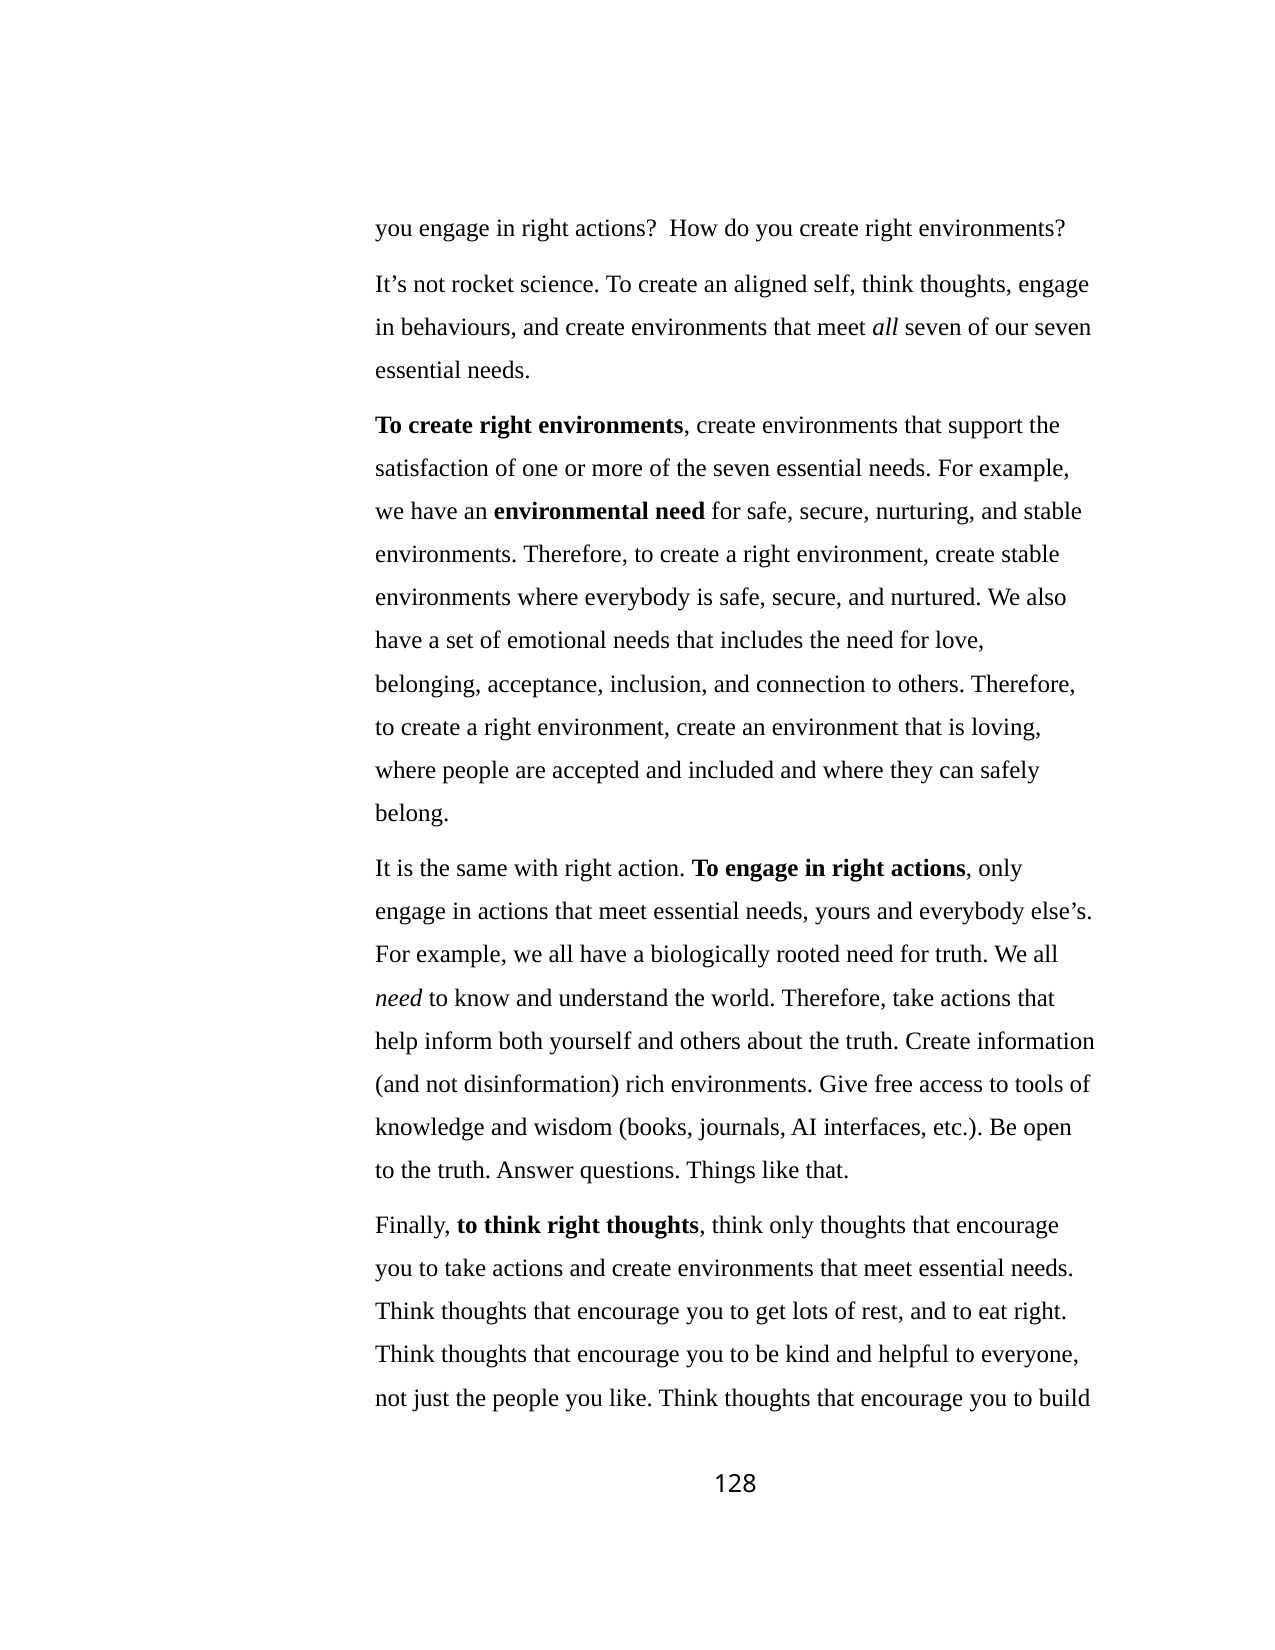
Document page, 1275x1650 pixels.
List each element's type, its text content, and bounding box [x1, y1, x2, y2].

text you engage in right actions? How do you create right environments? [375, 213, 1095, 242]
text It’s not rocket science. To create an aligned self, think thoughts, engage in behaviours, and create environments that meet all seven of our seven essential needs. [375, 269, 1095, 384]
text It is the same with right action. To engage in right actions, only engage in actions that meet essential needs, yours and everybody else’s. For example, we all have a biologically rooted need for truth. We all need to know and understand the world. Therefore, take actions that help inform both yourself and others about the truth. Create information (and not disinformation) rich environments. Give free access to tools of knowledge and wisdom (books, journals, AI interfaces, etc.). Be open to the truth. Answer questions. Things like that. [375, 853, 1095, 1184]
text Finally, to think right thoughts, think only thoughts that encourage you to take actions and create environments that meet essential needs. Think thoughts that encourage you to get lots of rest, and to eat right. Think thoughts that encourage you to be kind and helpful to everyone, not just the people you like. Think thoughts that encourage you to build [375, 1210, 1095, 1411]
text To create right environments, create environments that support the satisfaction of one or more of the seven essential needs. For example, we have an environmental need for safe, secure, nurturing, and stable environments. Therefore, to create a right environment, create stable environments where everybody is safe, secure, and nurtured. We also have a set of emotional needs that includes the need for love, belonging, acceptance, inclusion, and connection to others. Therefore, to create a right environment, create an environment that is loving, where people are accepted and included and where they can safely belong. [375, 410, 1095, 827]
